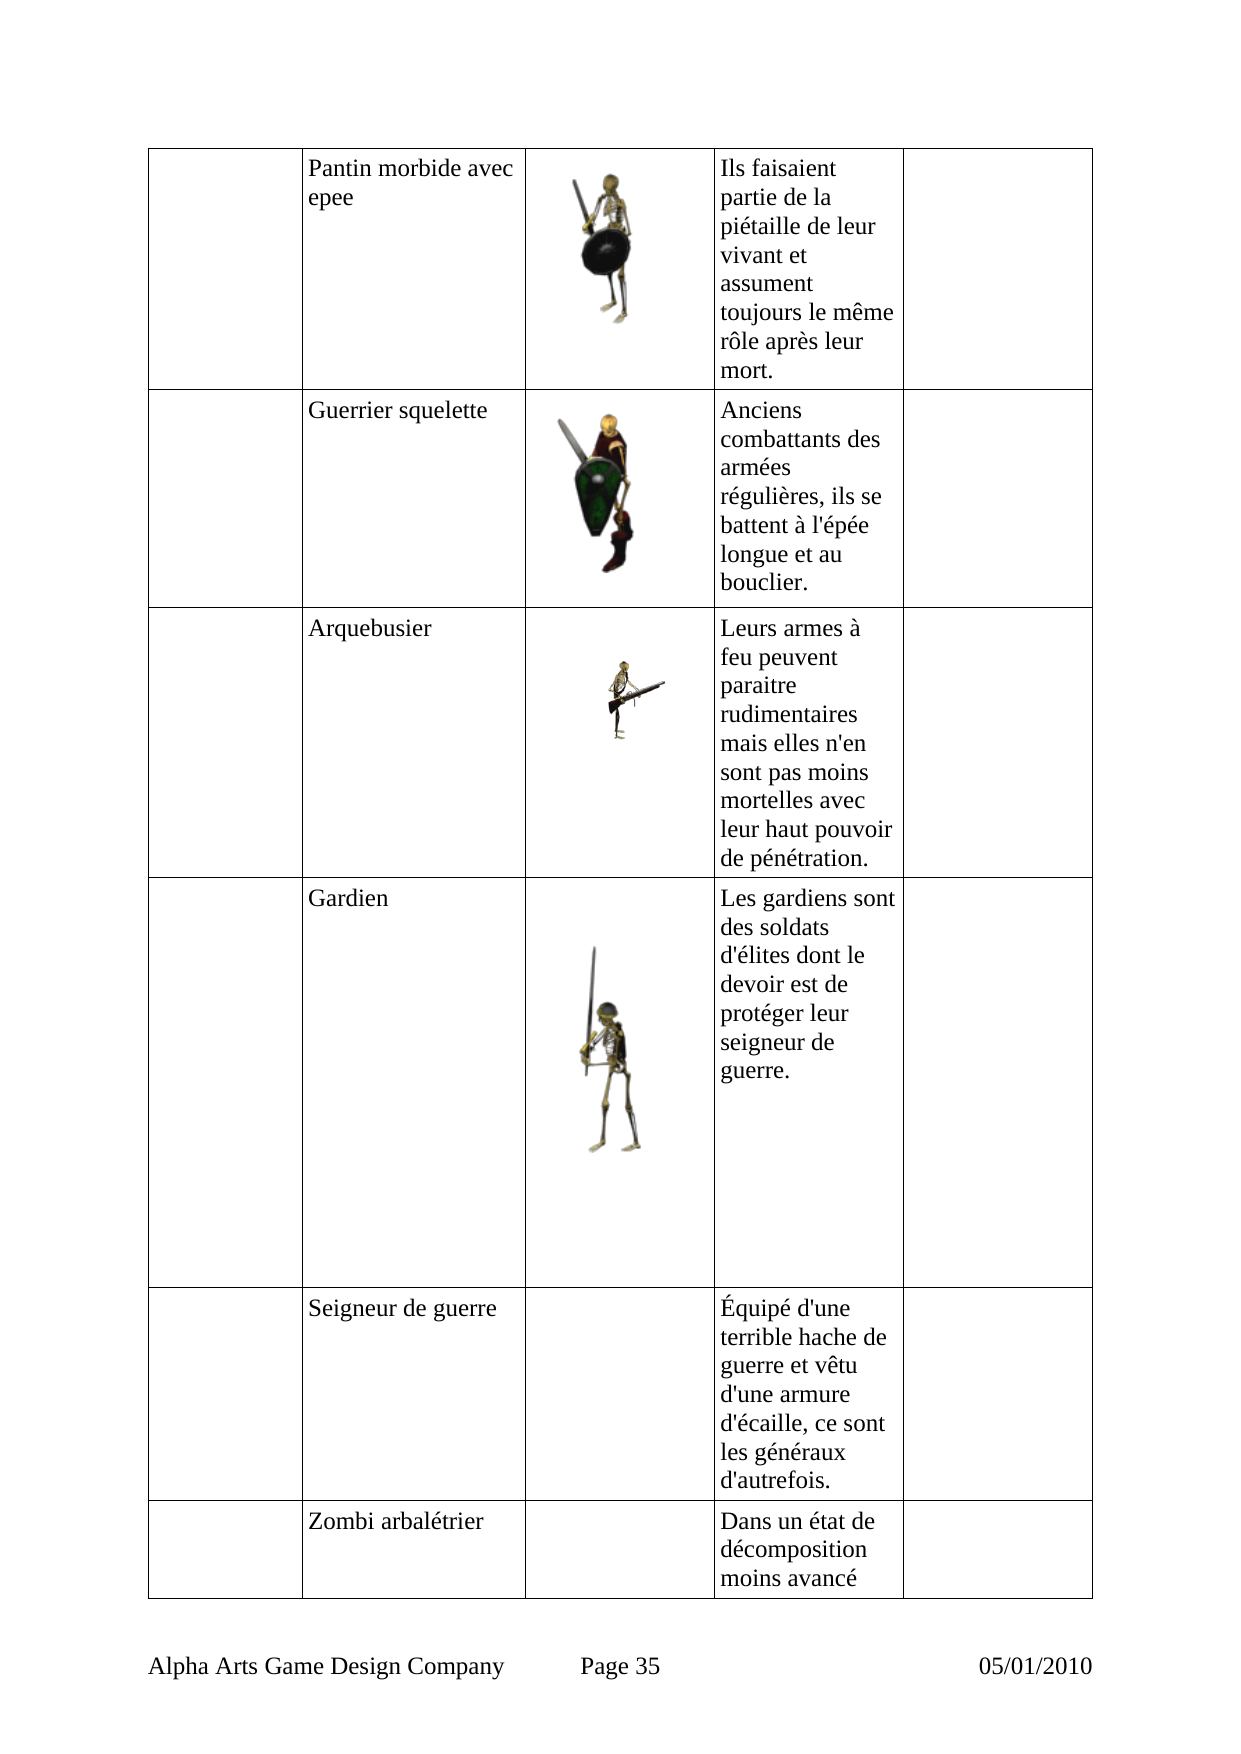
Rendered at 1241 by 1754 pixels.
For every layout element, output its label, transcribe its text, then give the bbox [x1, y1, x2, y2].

table_cell Leurs armes à feu peuvent paraitre rudimentaires mais elles n'en sont pas moins mortelles avec leur haut pouvoir de pénétration. [715, 608, 903, 877]
table_cell Gardien [303, 878, 525, 1287]
picture [531, 612, 709, 791]
table_cell [904, 149, 1092, 389]
picture [531, 153, 709, 331]
table_cell [904, 608, 1092, 877]
table_cell [526, 608, 714, 877]
picture [531, 897, 709, 1253]
table_cell Arquebusier [303, 608, 525, 877]
table_cell [149, 149, 302, 389]
table_cell [149, 1501, 302, 1598]
table_cell Les gardiens sont des soldats d'élites dont le devoir est de protéger leur seigneur de guerre. [715, 878, 903, 1287]
table_cell [149, 390, 302, 607]
table_cell [904, 1501, 1092, 1598]
table_cell Guerrier squelette [303, 390, 525, 607]
table_cell Seigneur de guerre [303, 1288, 525, 1500]
table_cell Ils faisaient partie de la piétaille de leur vivant et assument toujours le même rôle après leur mort. [715, 149, 903, 389]
table_cell [904, 390, 1092, 607]
table_cell [526, 390, 714, 572]
table_cell [904, 878, 1092, 1287]
table_cell Anciens combattants des armées régulières, ils se battent à l'épée longue et au bouclier. [715, 390, 903, 607]
table_cell [149, 1288, 302, 1500]
table_cell [526, 573, 714, 607]
table_cell Équipé d'une terrible hache de guerre et vêtu d'une armure d'écaille, ce sont les généraux d'autrefois. [715, 1288, 903, 1500]
table_cell [904, 1288, 1092, 1500]
table_cell [149, 878, 302, 1287]
table_cell [526, 878, 714, 1287]
table_cell [526, 1288, 714, 1500]
table_cell Pantin morbide avec epee [303, 149, 525, 389]
table_cell [526, 1501, 714, 1598]
table_cell [149, 608, 302, 877]
table_cell [526, 149, 714, 153]
picture [531, 395, 709, 573]
table_cell [526, 154, 714, 389]
table_cell Dans un état de décomposition moins avancé [715, 1501, 903, 1598]
table_cell Zombi arbalétrier [303, 1501, 525, 1598]
